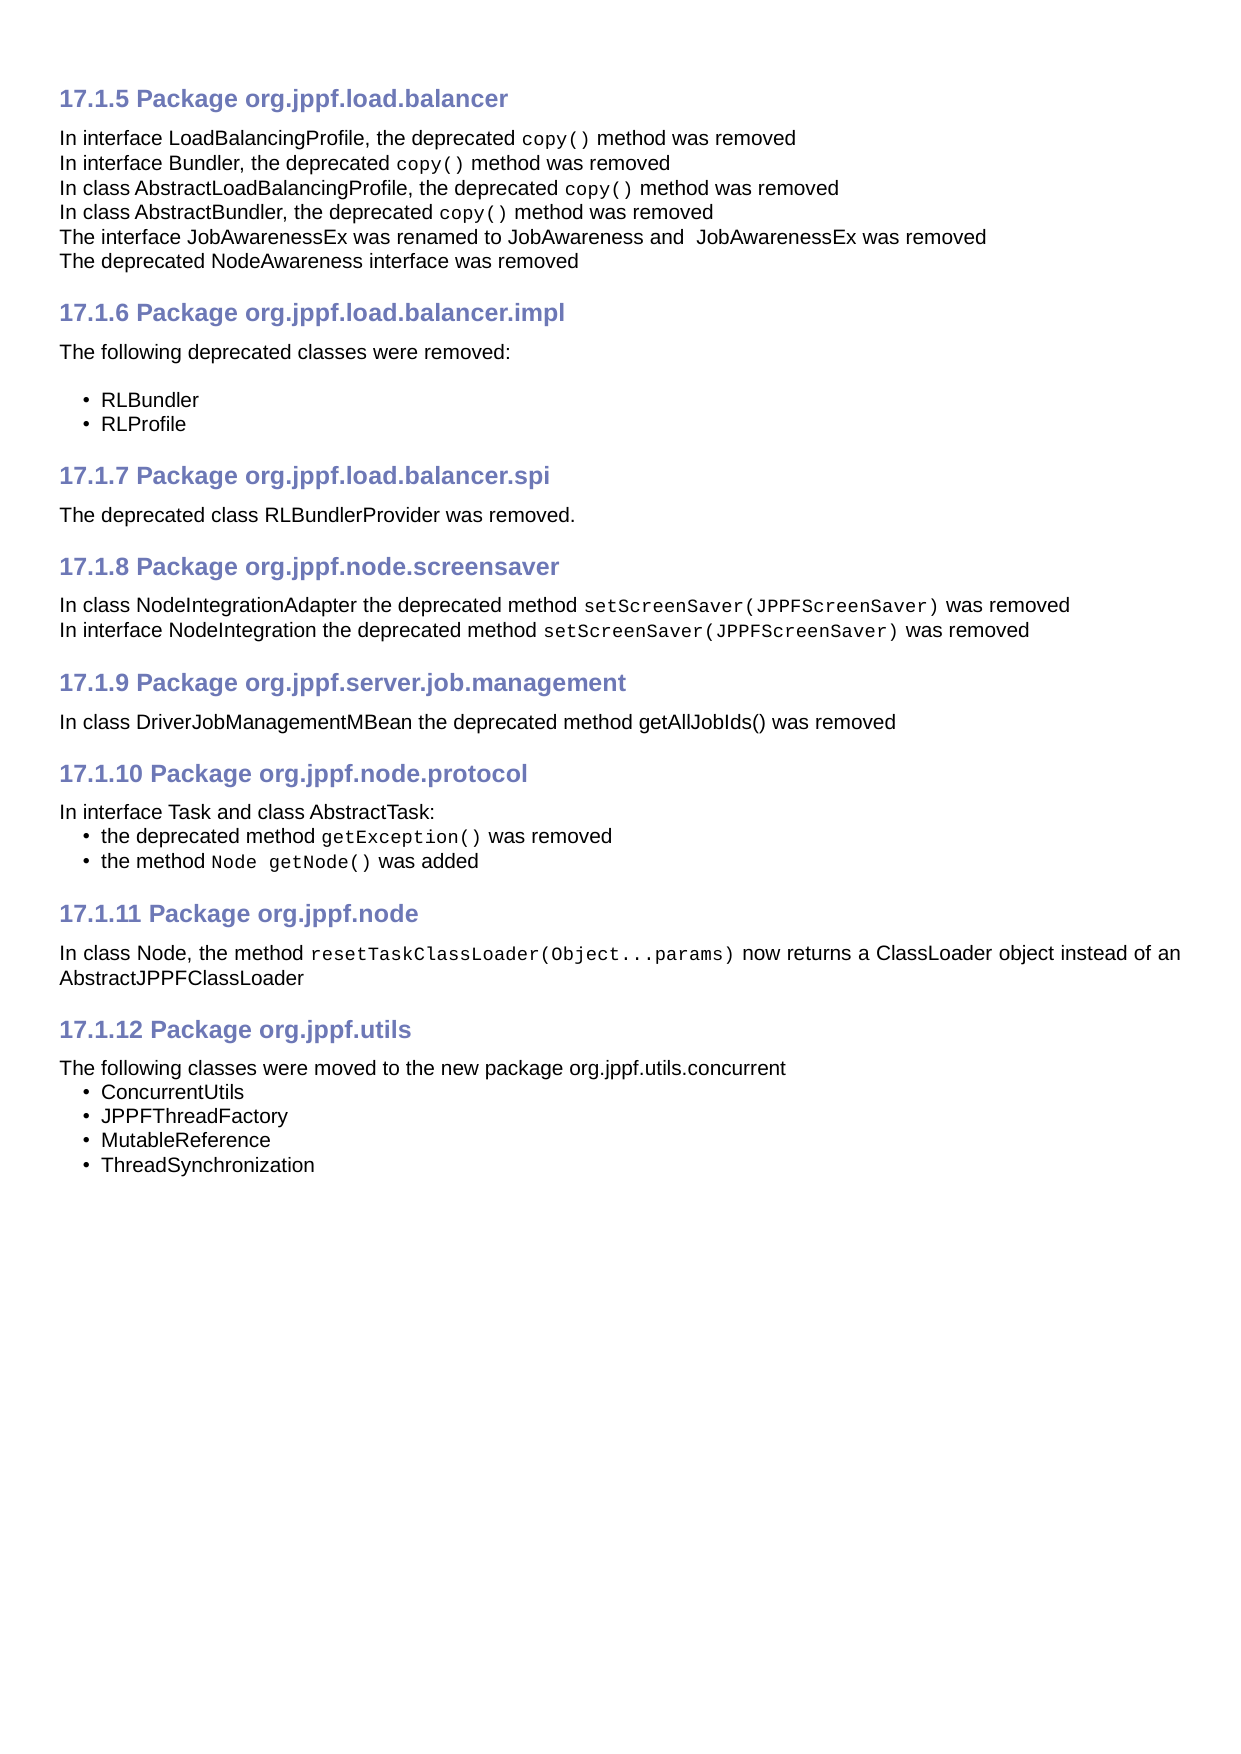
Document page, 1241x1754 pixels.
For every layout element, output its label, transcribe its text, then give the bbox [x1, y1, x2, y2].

text In class AbstractBundler, the deprecated copy() method was removed [59, 200, 1181, 225]
text In class Node, the method resetTaskClassLoader(Object...params) now returns a ClassLoader object instead of an AbstractJPPFClassLoader [59, 941, 1181, 990]
text The following deprecated classes were removed: [59, 340, 1181, 364]
text In interface Bundler, the deprecated copy() method was removed [59, 151, 1181, 175]
subtitle Package org.jppf.load.balancer.spi [59, 461, 1181, 490]
text The following classes were moved to the new package org.jppf.utils.concurrent [59, 1056, 1181, 1080]
subtitle Package org.jppf.node [59, 899, 1181, 928]
list the method Node getNode() was added [83, 849, 1181, 874]
subtitle Package org.jppf.load.balancer [59, 84, 1181, 113]
text In class DriverJobManagementMBean the deprecated method getAllJobIds() was removed [59, 710, 1181, 734]
subtitle Package org.jppf.load.balancer.impl [59, 298, 1181, 327]
subtitle Package org.jppf.node.screensaver [59, 552, 1181, 581]
text In class AbstractLoadBalancingProfile, the deprecated copy() method was removed [59, 175, 1181, 200]
list MutableReference [83, 1128, 1181, 1152]
subtitle Package org.jppf.utils [59, 1015, 1181, 1044]
text The deprecated NodeAwareness interface was removed [59, 249, 1181, 273]
text The deprecated class RLBundlerProvider was removed. [59, 503, 1181, 527]
text In class NodeIntegrationAdapter the deprecated method setScreenSaver(JPPFScreenSaver) was removed [59, 593, 1181, 618]
list JPPFThreadFactory [83, 1104, 1181, 1128]
text In interface Task and class AbstractTask: [59, 800, 1181, 824]
text The interface JobAwarenessEx was renamed to JobAwareness and JobAwarenessEx was removed [59, 225, 1181, 249]
list ThreadSynchronization [83, 1152, 1181, 1177]
list ConcurrentUtils [83, 1080, 1181, 1104]
list RLBundler [83, 388, 1181, 412]
text In interface LoadBalancingProfile, the deprecated copy() method was removed [59, 126, 1181, 151]
subtitle Package org.jppf.node.protocol [59, 759, 1181, 788]
text In interface NodeIntegration the deprecated method setScreenSaver(JPPFScreenSaver) was removed [59, 618, 1181, 643]
subtitle Package org.jppf.server.job.management [59, 668, 1181, 697]
list RLProfile [83, 412, 1181, 436]
list the deprecated method getException() was removed [83, 824, 1181, 849]
